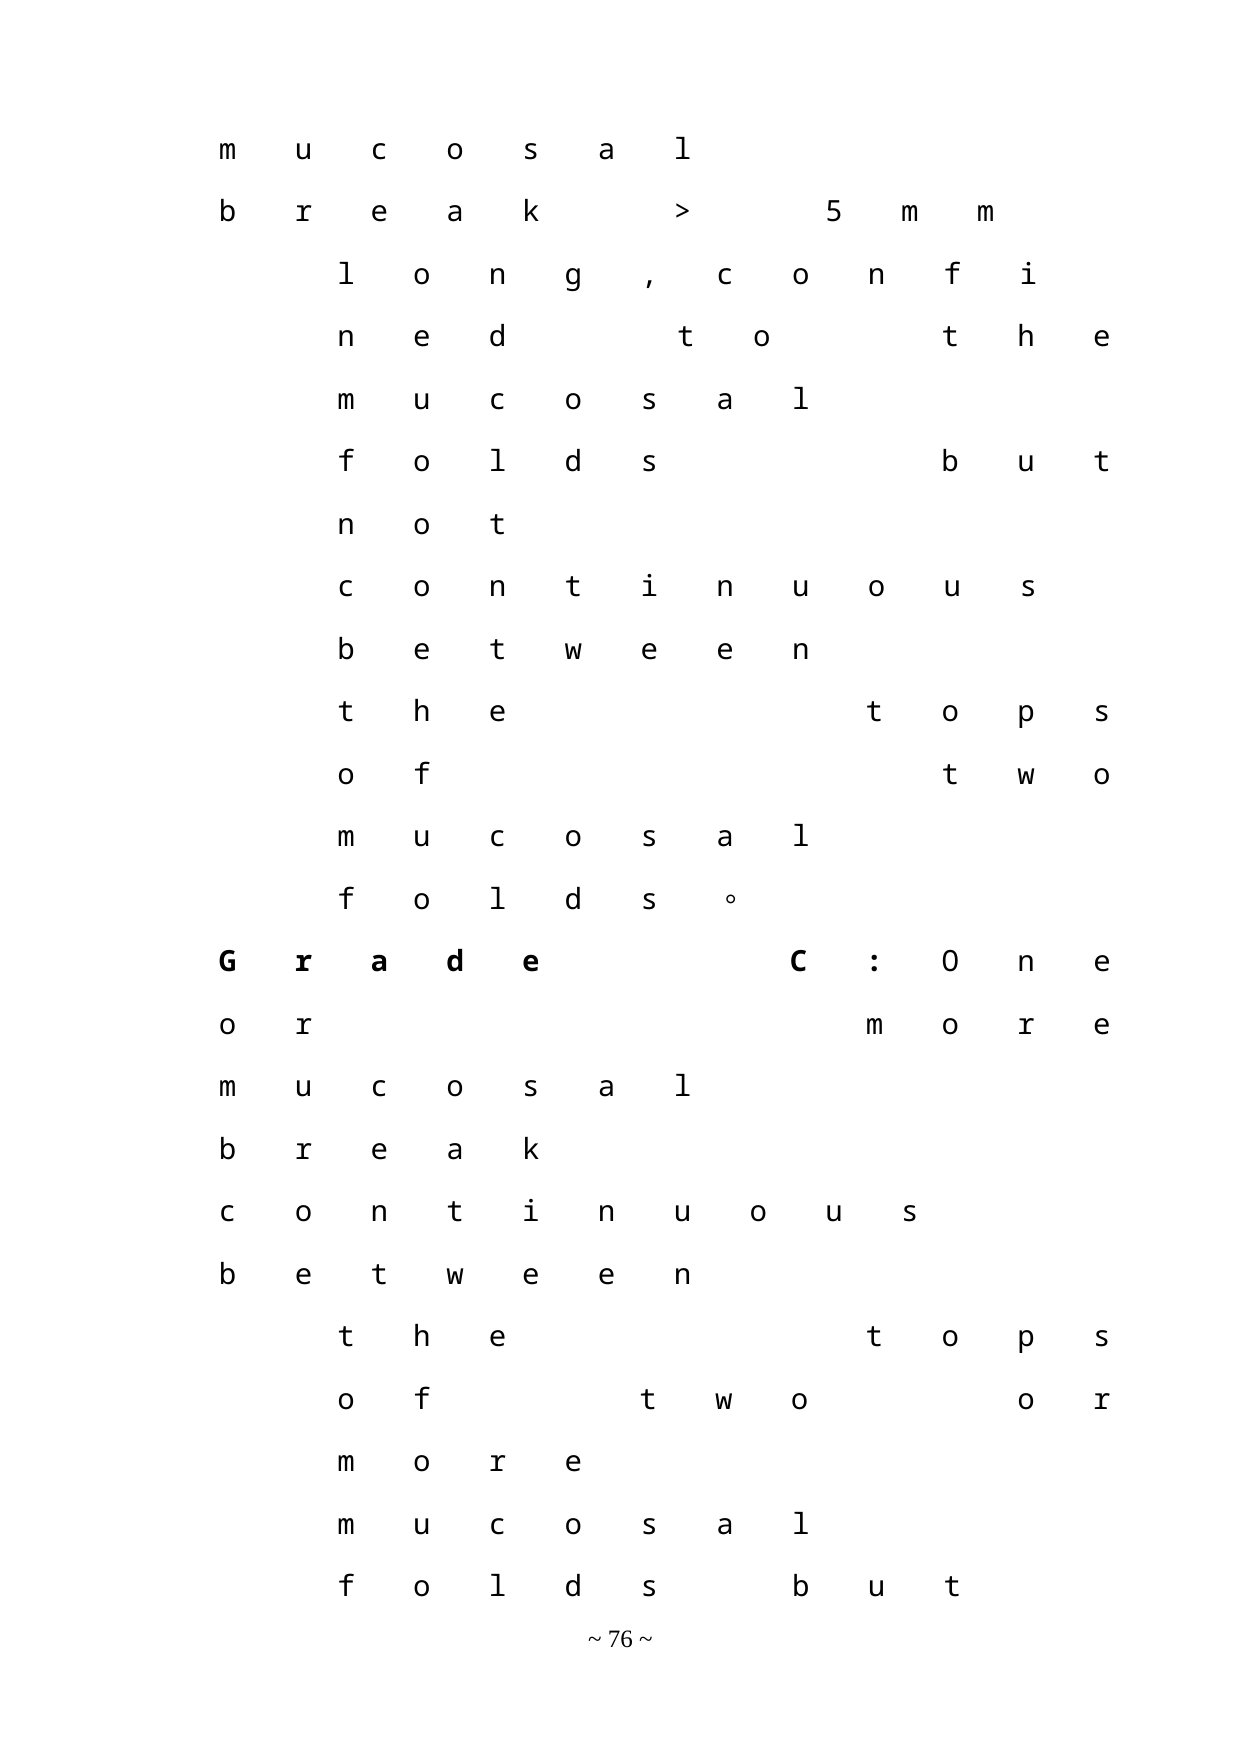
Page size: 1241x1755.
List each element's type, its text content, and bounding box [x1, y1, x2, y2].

text folds。 [337, 856, 1110, 919]
text mucosal break > 5mm [219, 106, 1110, 231]
text continuous between the tops of two mucosal [337, 544, 1110, 856]
text Grade C:One or more mucosal break continuous between [219, 919, 1110, 1294]
text long,confined to the mucosal folds but not [337, 231, 1110, 544]
text the tops of two or more mucosal folds but [337, 1294, 1110, 1606]
